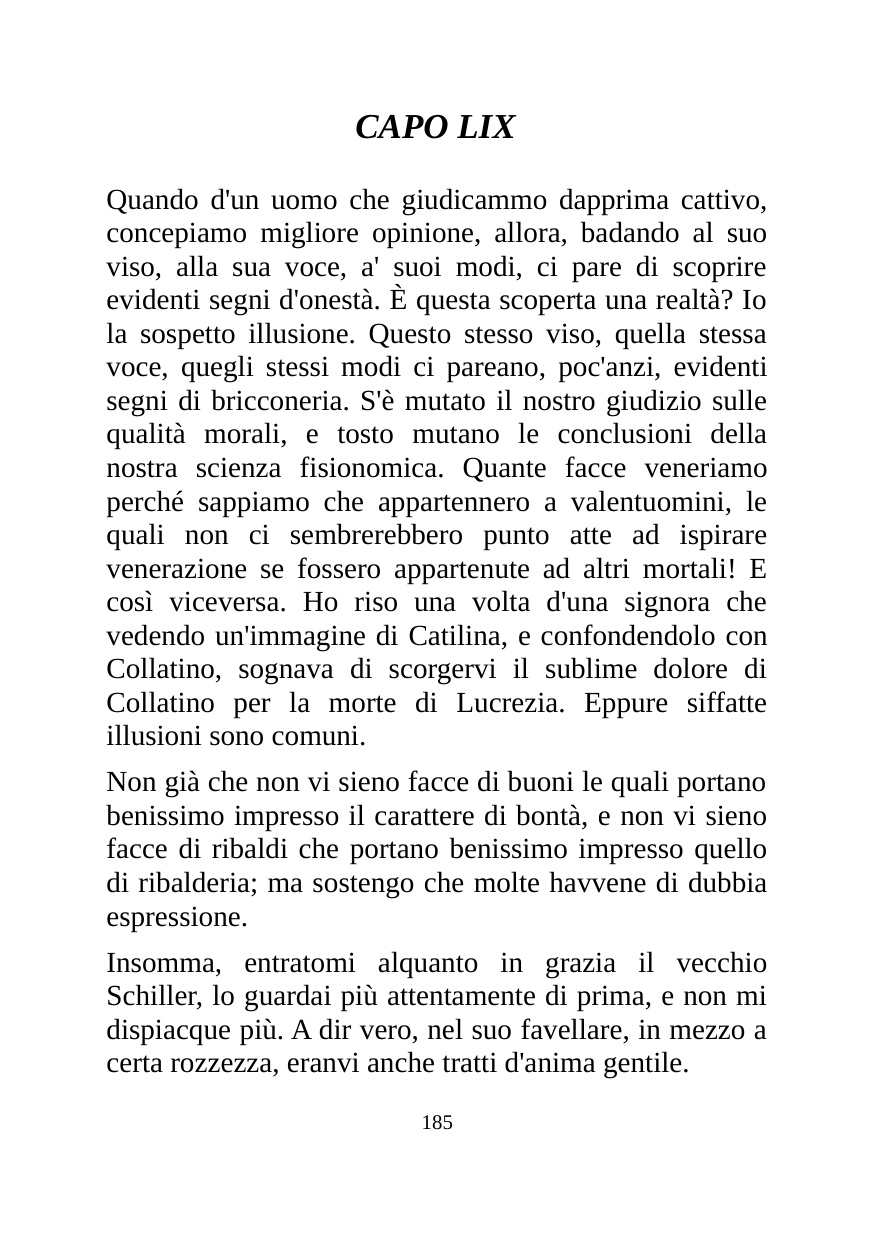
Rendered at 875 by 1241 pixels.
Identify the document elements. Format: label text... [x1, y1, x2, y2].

text Quando d'un uomo che giudicammo dapprima cattivo, concepiamo migliore opinione, allora, badando al suo viso, alla sua voce, a' suoi modi, ci pare di scoprire evidenti segni d'onestà. È questa scoperta una realtà? Io la sospetto illusione. Questo stesso viso, quella stessa voce, quegli stessi modi ci pareano, poc'anzi, evidenti segni di bricconeria. S'è mutato il nostro giudizio sulle qualità morali, e tosto mutano le conclusioni della nostra scienza fisionomica. Quante facce veneriamo perché sappiamo che appartennero a valentuomini, le quali non ci sembrerebbero punto atte ad ispirare venerazione se fossero appartenute ad altri mortali! E così viceversa. Ho riso una volta d'una signora che vedendo un'immagine di Catilina, e confondendolo con Collatino, sognava di scorgervi il sublime dolore di Collatino per la morte di Lucrezia. Eppure siffatte illusioni sono comuni. [106, 182, 768, 752]
subtitle CAPO LIX [106, 106, 768, 146]
text Insomma, entratomi alquanto in grazia il vecchio Schiller, lo guardai più attentamente di prima, e non mi dispiacque più. A dir vero, nel suo favellare, in mezzo a certa rozzezza, eranvi anche tratti d'anima gentile. [106, 945, 768, 1079]
text Non già che non vi sieno facce di buoni le quali portano benissimo impresso il carattere di bontà, e non vi sieno facce di ribaldi che portano benissimo impresso quello di ribalderia; ma sostengo che molte havvene di dubbia espressione. [106, 764, 768, 932]
